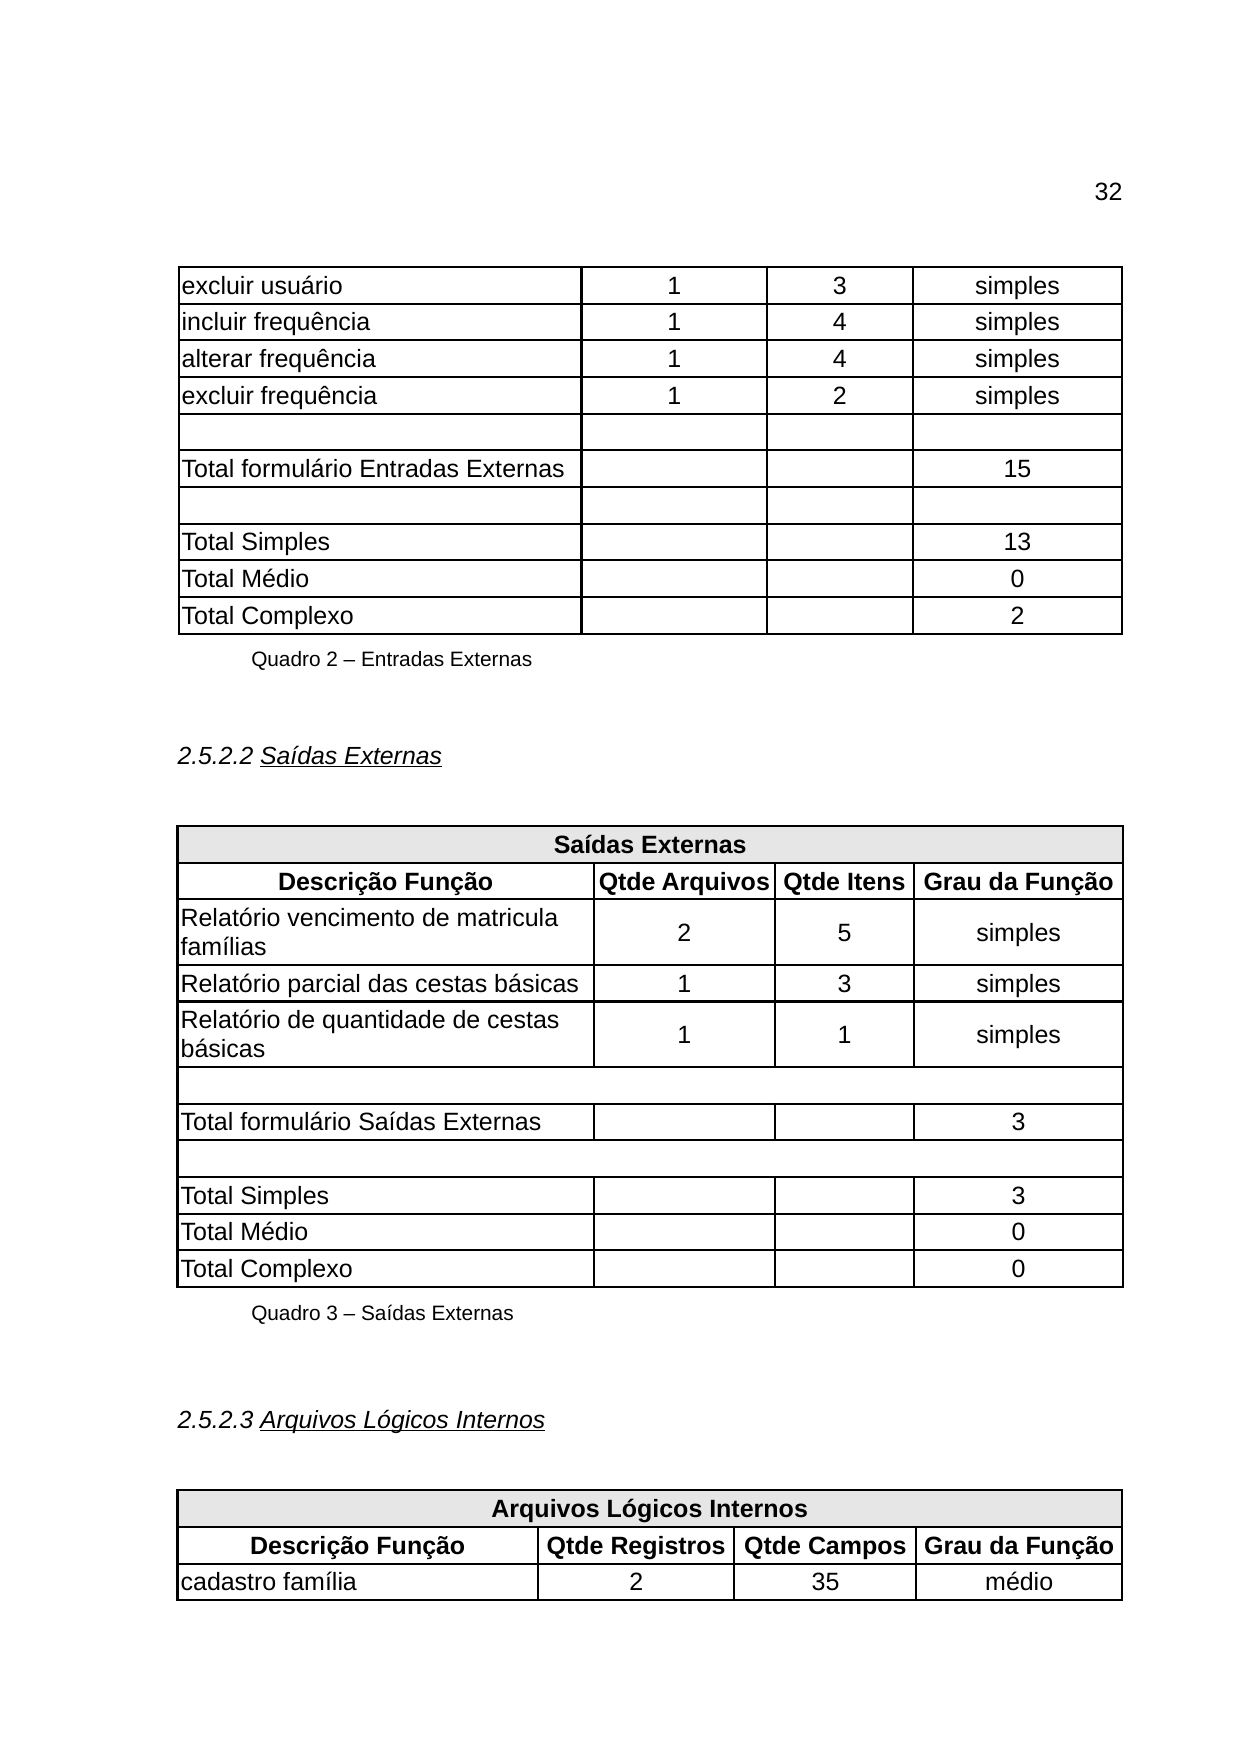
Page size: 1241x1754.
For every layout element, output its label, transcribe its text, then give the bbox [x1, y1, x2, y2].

table_cell [914, 488, 1121, 522]
table_cell 1 [595, 1003, 774, 1066]
table_cell 1 [583, 268, 766, 302]
table_cell Total Simples [179, 1178, 593, 1212]
table_cell simples [915, 966, 1122, 1000]
table_cell [776, 1251, 913, 1286]
table_cell 1 [776, 1003, 913, 1066]
table_cell 2 [595, 900, 774, 964]
table_cell Total Complexo [180, 598, 580, 632]
table_cell Total formulário Entradas Externas [180, 451, 580, 486]
table_cell 0 [915, 1251, 1122, 1286]
table_cell 1 [583, 378, 766, 412]
table_cell cadastro família [179, 1565, 537, 1599]
table_cell 0 [915, 1215, 1122, 1249]
table_cell [768, 525, 912, 559]
table_cell [595, 1178, 774, 1212]
table_cell 15 [914, 451, 1121, 486]
table_cell [583, 415, 766, 449]
table_cell 3 [776, 966, 913, 1000]
table_cell Qtde Arquivos [595, 864, 774, 898]
table_cell [776, 1105, 913, 1139]
table_cell 13 [914, 525, 1121, 559]
table_cell [583, 525, 766, 559]
table_cell Relatório parcial das cestas básicas [179, 966, 593, 1000]
table_cell simples [915, 1003, 1122, 1066]
table_cell Qtde Campos [735, 1528, 915, 1562]
table_cell simples [914, 305, 1121, 339]
table_cell Grau da Função [915, 864, 1122, 898]
table_cell 4 [768, 305, 912, 339]
table_cell simples [914, 341, 1121, 376]
subtitle 2.5.2.2 Saídas Externas [177, 741, 1122, 769]
table_cell 3 [915, 1178, 1122, 1212]
table_cell [583, 598, 766, 632]
table_cell [583, 488, 766, 522]
table_cell 1 [595, 966, 774, 1000]
table_cell Descrição Função [179, 1528, 537, 1562]
table_cell Qtde Registros [539, 1528, 733, 1562]
table_cell simples [914, 378, 1121, 412]
table_cell simples [915, 900, 1122, 964]
table_cell [768, 451, 912, 486]
table_cell 2 [768, 378, 912, 412]
table_header Arquivos Lógicos Internos [179, 1491, 1121, 1526]
table_cell 1 [583, 305, 766, 339]
table_cell [768, 598, 912, 632]
table_cell Relatório de quantidade de cestas básicas [179, 1003, 593, 1066]
table_cell 4 [768, 341, 912, 376]
table_cell [595, 1105, 774, 1139]
table_cell excluir usuário [180, 268, 580, 302]
text Quadro 3 – Saídas Externas [177, 1300, 1122, 1324]
table_cell Total Médio [179, 1215, 593, 1249]
table_cell incluir frequência [180, 305, 580, 339]
table_cell [179, 1068, 1122, 1102]
table_cell [595, 1251, 774, 1286]
table_cell Qtde Itens [776, 864, 913, 898]
table_cell 2 [539, 1565, 733, 1599]
table_cell Total Médio [180, 561, 580, 596]
table_cell Descrição Função [179, 864, 593, 898]
table_cell Total Simples [180, 525, 580, 559]
table_cell 3 [915, 1105, 1122, 1139]
table_cell [914, 415, 1121, 449]
table_cell [768, 488, 912, 522]
table_header Saídas Externas [179, 827, 1122, 862]
table_cell 1 [583, 341, 766, 376]
table_cell excluir frequência [180, 378, 580, 412]
table_cell [179, 1141, 1122, 1176]
text Quadro 2 – Entradas Externas [177, 647, 1122, 671]
table_cell Total Complexo [179, 1251, 593, 1286]
table_cell [776, 1178, 913, 1212]
table_cell Relatório vencimento de matricula famílias [179, 900, 593, 964]
table_cell 2 [914, 598, 1121, 632]
table_cell [180, 488, 580, 522]
table_cell médio [917, 1565, 1121, 1599]
table_cell simples [914, 268, 1121, 302]
table_cell [583, 561, 766, 596]
table_cell [768, 415, 912, 449]
table_cell 3 [768, 268, 912, 302]
table_cell 0 [914, 561, 1121, 596]
subtitle 2.5.2.3 Arquivos Lógicos Internos [177, 1405, 1122, 1433]
table_cell [595, 1215, 774, 1249]
table_cell Grau da Função [917, 1528, 1121, 1562]
table_cell 35 [735, 1565, 915, 1599]
table_cell Total formulário Saídas Externas [179, 1105, 593, 1139]
table_cell [776, 1215, 913, 1249]
table_cell [583, 451, 766, 486]
table_cell alterar frequência [180, 341, 580, 376]
table_cell 5 [776, 900, 913, 964]
table_cell [180, 415, 580, 449]
table_cell [768, 561, 912, 596]
